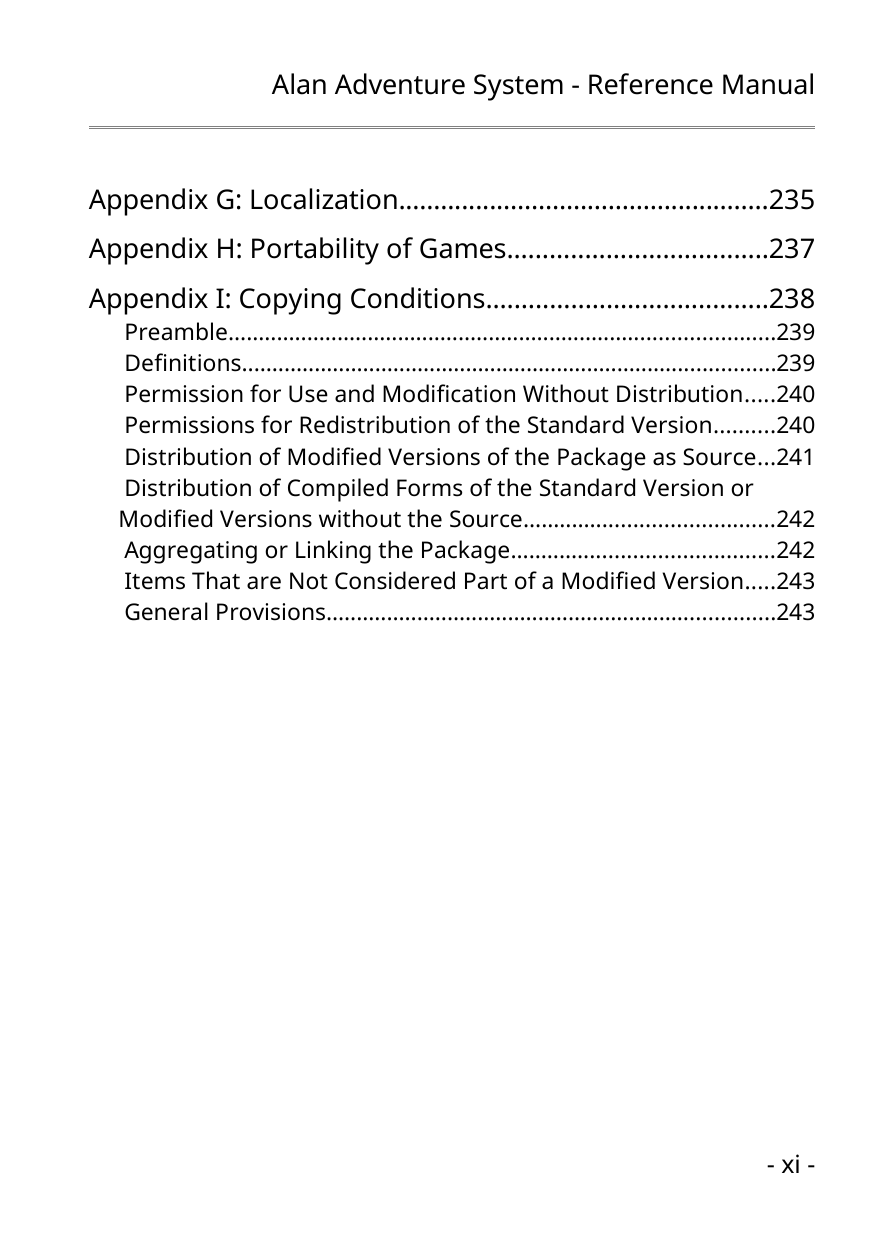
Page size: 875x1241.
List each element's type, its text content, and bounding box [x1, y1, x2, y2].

text Permissions for Redistribution of the Standard Version 240 [118, 409, 815, 441]
text Distribution of Modified Versions of the Package as Source 241 [118, 441, 815, 472]
text General Provisions 243 [118, 596, 815, 627]
text Distribution of Compiled Forms of the Standard Version or Modified Versions without the Source 242 [118, 472, 815, 534]
text Appendix H: Portability of Games 237 [88, 230, 815, 267]
text Permission for Use and Modification Without Distribution 240 [118, 378, 815, 409]
text Items That are Not Considered Part of a Modified Version 243 [118, 565, 815, 596]
text Aggregating or Linking the Package 242 [118, 534, 815, 565]
text Appendix I: Copying Conditions 238 [88, 279, 815, 316]
text Preamble 239 [118, 316, 815, 347]
text Appendix G: Localization 235 [88, 180, 815, 217]
text Definitions 239 [118, 347, 815, 378]
